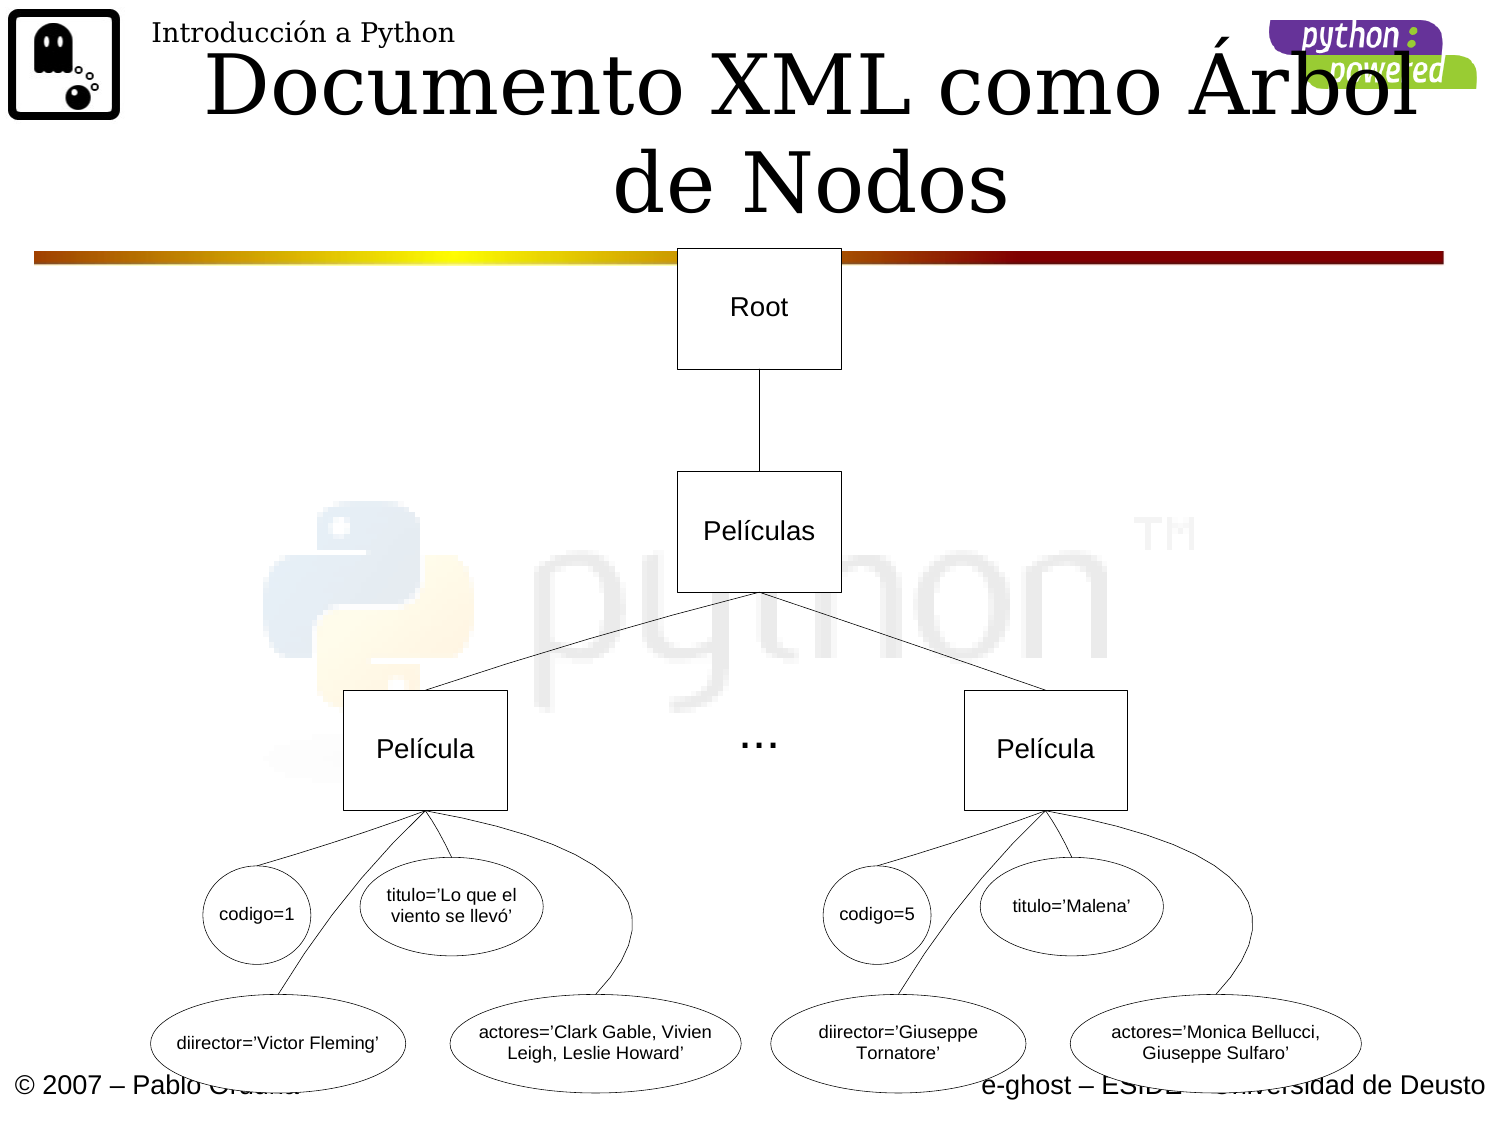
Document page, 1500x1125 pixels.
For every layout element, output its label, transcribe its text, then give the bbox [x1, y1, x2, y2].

picture [1365, 251, 1447, 266]
chart [147, 245, 1365, 1096]
picture [34, 251, 147, 266]
picture [5, 7, 125, 124]
picture [1269, 20, 1477, 89]
title Documento XML como Árbol de Nodos [188, 30, 1468, 240]
